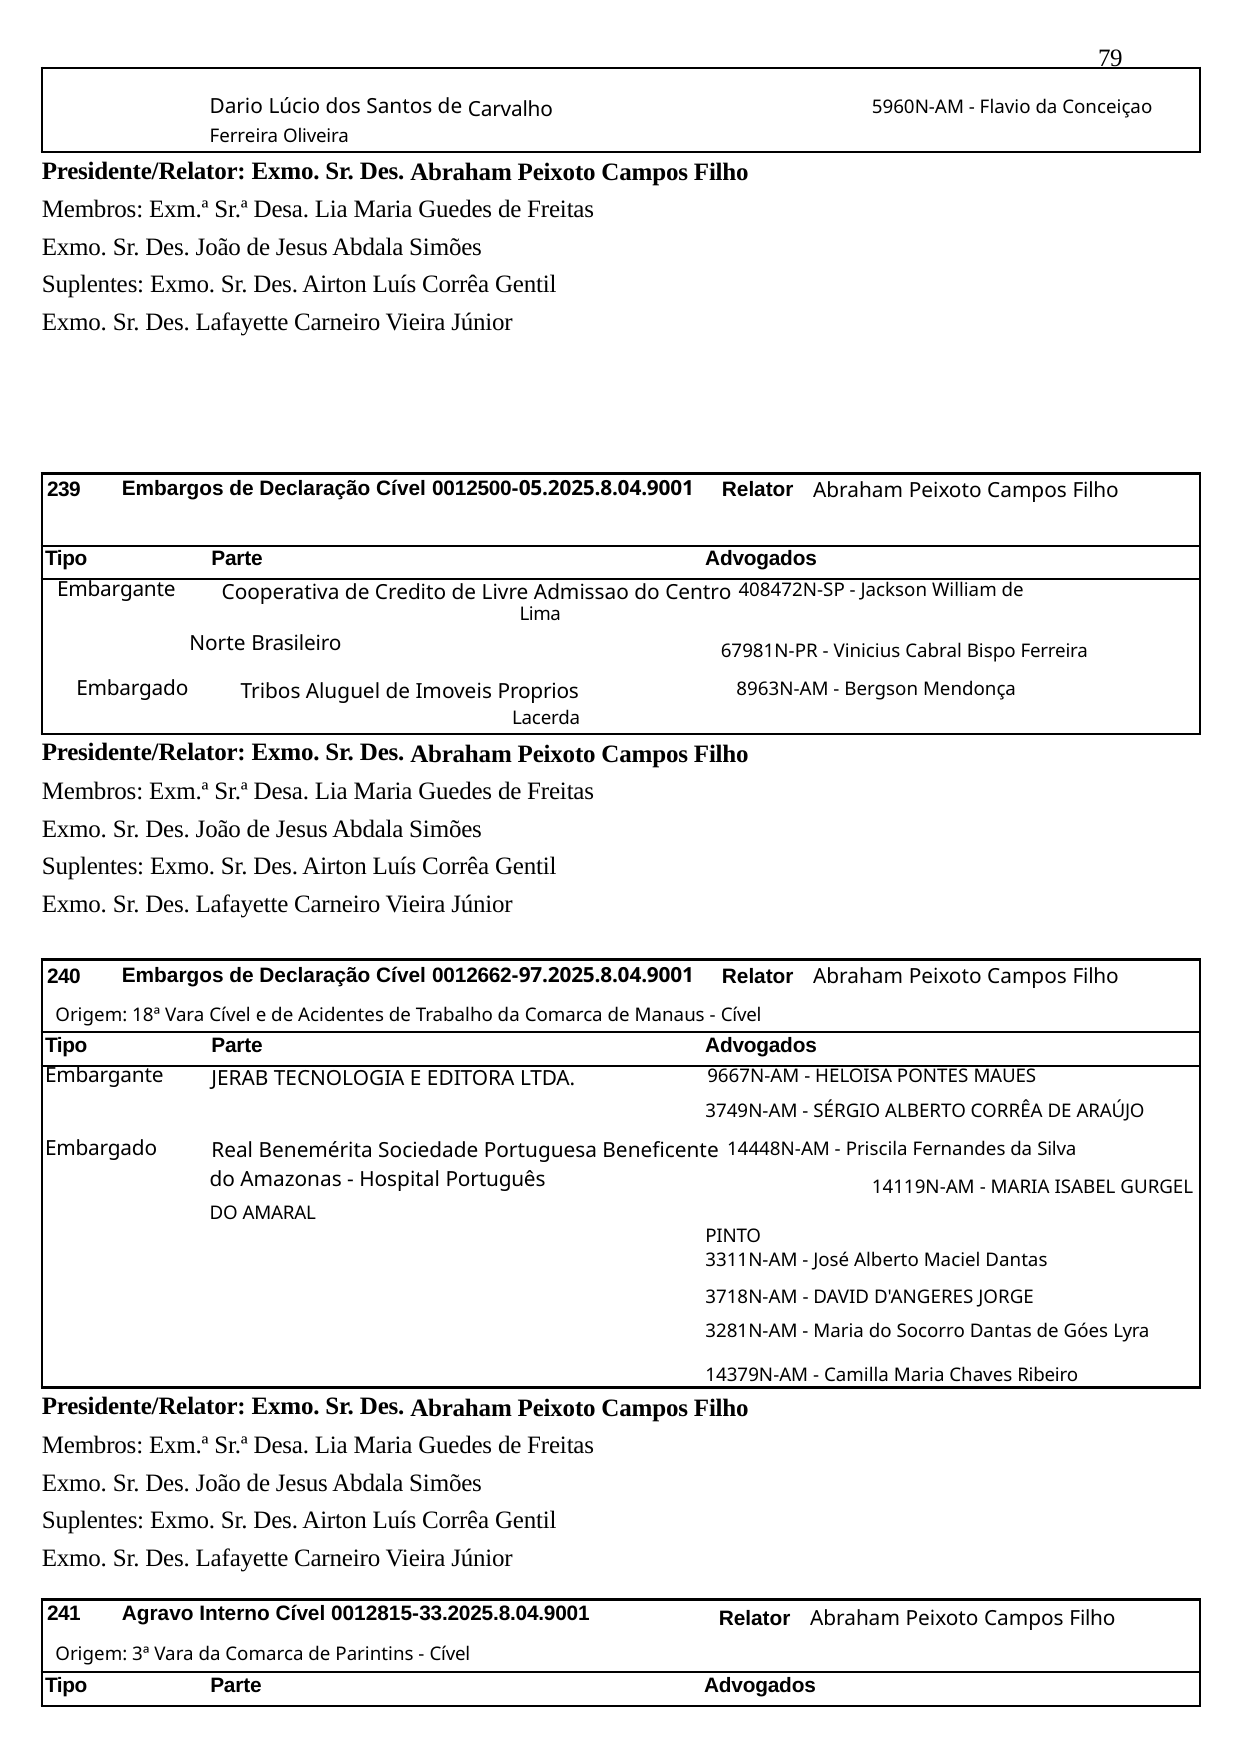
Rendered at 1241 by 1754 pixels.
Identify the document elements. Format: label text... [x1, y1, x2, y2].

table_cell Advogados [645, 1673, 1199, 1704]
text Membros: Exm.ª Sr.ª Desa. Lia Maria Guedes de Freitas [42, 1429, 1211, 1459]
table_cell Dario Lúcio dos Santos de Carvalho 5960N-AM - Flavio da Conceiçao Ferreira Oliveira [43, 69, 1199, 151]
text Exmo. Sr. Des. João de Jesus Abdala Simões [42, 812, 1211, 842]
table_header 241 Agravo Interno Cível 0012815-33.2025.8.04.9001 Origem: 3ª Vara da Comarca de Parintins - Cível [43, 1601, 645, 1671]
text Exmo. Sr. Des. João de Jesus Abdala Simões [42, 231, 1211, 261]
text Membros: Exm.ª Sr.ª Desa. Lia Maria Guedes de Freitas [42, 775, 1211, 805]
text Suplentes: Exmo. Sr. Des. Airton Luís Corrêa Gentil [42, 268, 1211, 298]
table_cell Embargante JERAB TECNOLOGIA E EDITORA LTDA. 9667N-AM - HELOISA PONTES MAUES 3749N-AM - SÉRGIO ALBERTO CORRÊA DE ARAÚJO Embargado Real Benemérita Sociedade Portuguesa Beneficente 14448N-AM - Priscila Fernandes da Silva do Amazonas - Hospital Português 14119N-AM - MARIA ISABEL GURGEL DO AMARAL PINTO 3311N-AM - José Alberto Maciel Dantas 3718N-AM - DAVID D'ANGERES JORGE 3281N-AM - Maria do Socorro Dantas de Góes Lyra 14379N-AM - Camilla Maria Chaves Ribeiro [43, 1067, 1199, 1386]
text Presidente/Relator: Exmo. Sr. Des. Abraham Peixoto Campos Filho [42, 156, 1211, 186]
table_cell Parte [173, 1673, 645, 1704]
text Membros: Exm.ª Sr.ª Desa. Lia Maria Guedes de Freitas [42, 193, 1211, 223]
text Presidente/Relator: Exmo. Sr. Des. Abraham Peixoto Campos Filho [42, 1391, 1211, 1422]
table_header 240 Embargos de Declaração Cível 0012662-97.2025.8.04.9001 Relator Abraham Peixoto Campos Filho Origem: 18ª Vara Cível e de Acidentes de Trabalho da Comarca de Manaus - Cível [43, 961, 1199, 1031]
text Exmo. Sr. Des. Lafayette Carneiro Vieira Júnior [42, 306, 1211, 336]
table_cell Tipo Parte Advogados [43, 1033, 1199, 1064]
table_cell Embargante Cooperativa de Credito de Livre Admissao do Centro 408472N-SP - Jackson William de Lima Norte Brasileiro 67981N-PR - Vinicius Cabral Bispo Ferreira Embargado Tribos Aluguel de Imoveis Proprios 8963N-AM - Bergson Mendonça Lacerda [43, 580, 1199, 732]
table_header 239 Embargos de Declaração Cível 0012500-05.2025.8.04.9001 Relator Abraham Peixoto Campos Filho [43, 475, 1199, 545]
text Suplentes: Exmo. Sr. Des. Airton Luís Corrêa Gentil [42, 850, 1211, 880]
text Exmo. Sr. Des. João de Jesus Abdala Simões [42, 1466, 1211, 1497]
table_cell Tipo [43, 1673, 173, 1704]
text Exmo. Sr. Des. Lafayette Carneiro Vieira Júnior [42, 1541, 1211, 1572]
text Presidente/Relator: Exmo. Sr. Des. Abraham Peixoto Campos Filho [42, 737, 1211, 767]
text Suplentes: Exmo. Sr. Des. Airton Luís Corrêa Gentil [42, 1504, 1211, 1534]
table_cell Tipo Parte Advogados [43, 547, 1199, 578]
text Exmo. Sr. Des. Lafayette Carneiro Vieira Júnior [42, 887, 1211, 917]
table_header Relator Abraham Peixoto Campos Filho [645, 1601, 1199, 1671]
